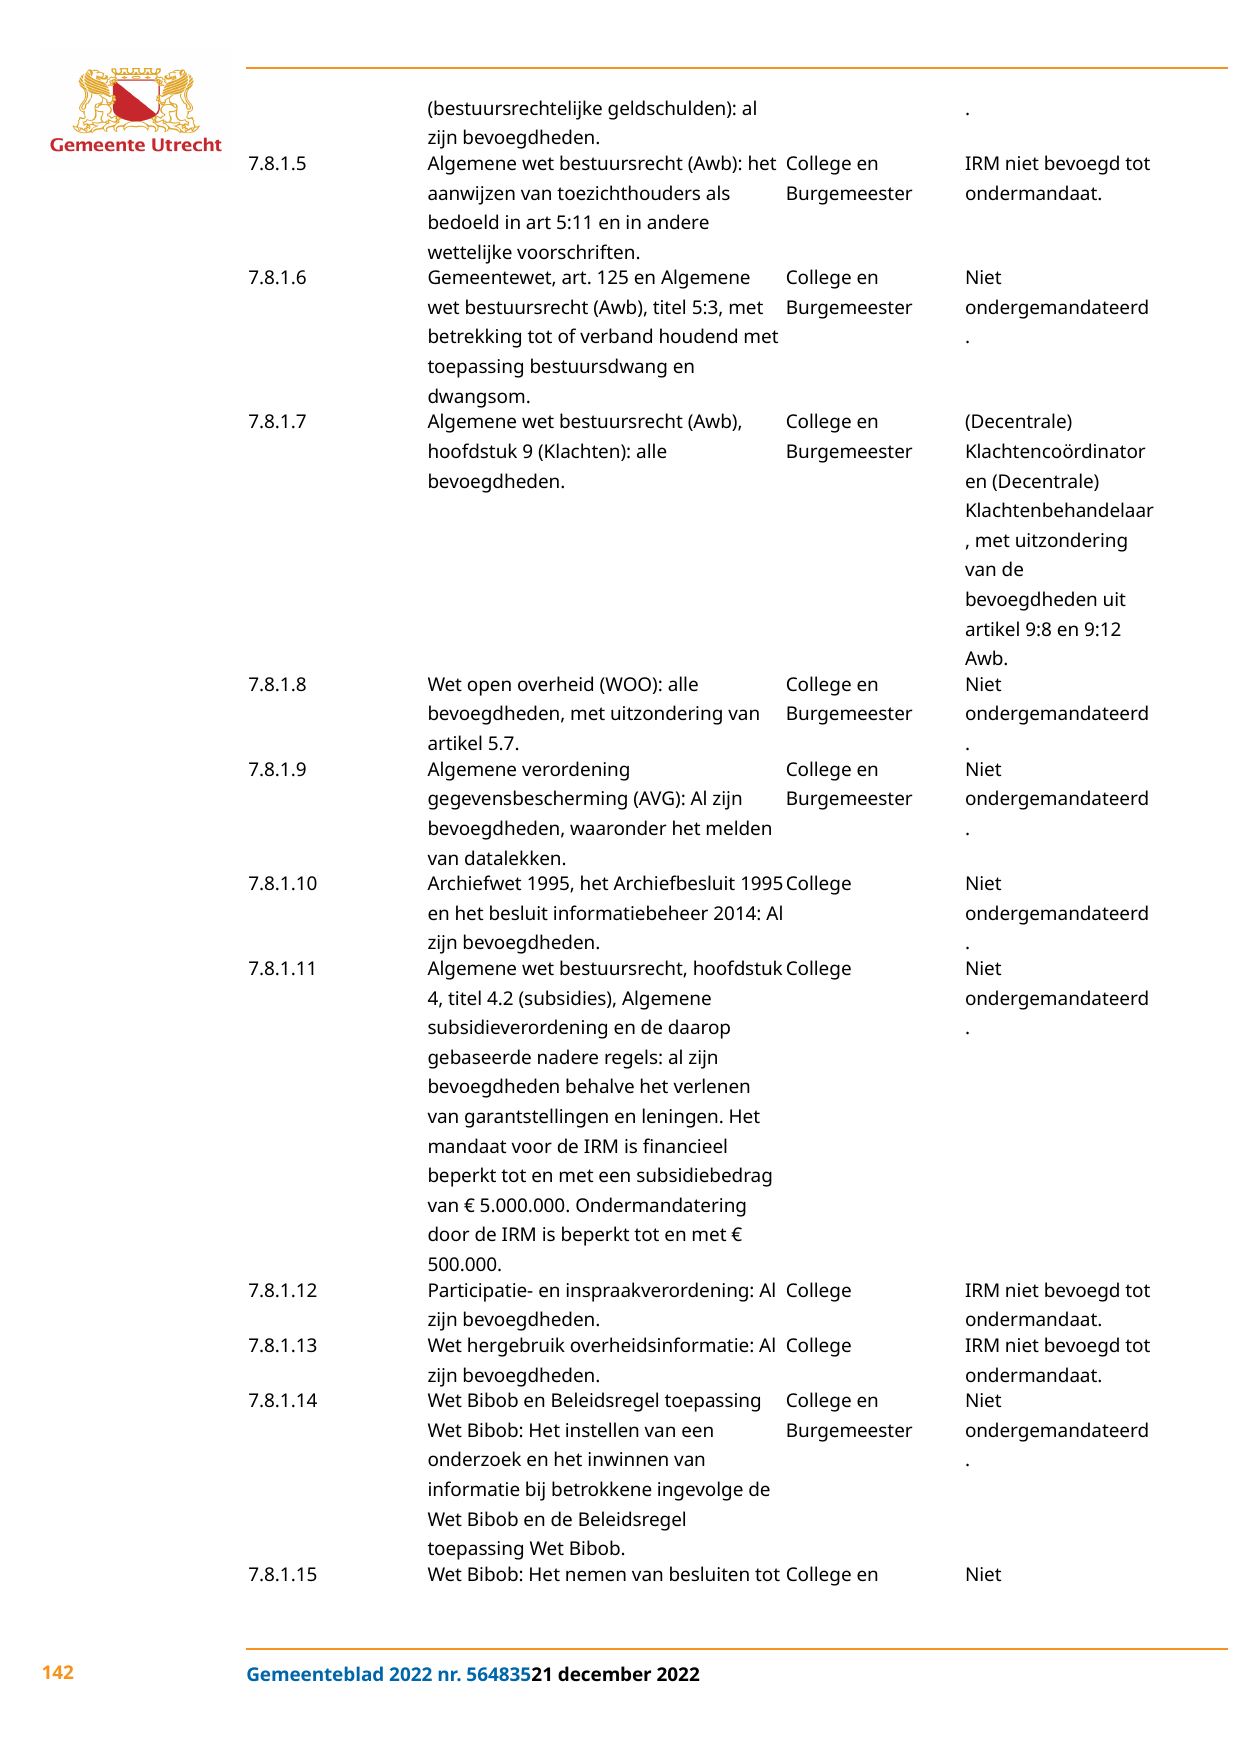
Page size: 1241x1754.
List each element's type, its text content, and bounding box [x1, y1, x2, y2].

table_cell 7.8.1.6 [248, 265, 427, 409]
table_cell Algemene verordening gegevensbescherming (AVG): Al zijn bevoegdheden, waaronder het melden van datalekken. [427, 756, 786, 870]
table_cell IRM niet bevoegd tot ondermandaat. [965, 1332, 1152, 1387]
table_cell Niet ondergemandateerd. [965, 671, 1152, 756]
table_cell College [786, 1332, 965, 1387]
table_cell College en Burgemeester [786, 150, 965, 264]
table_cell 7.8.1.5 [248, 150, 427, 264]
table_cell Wet Bibob en Beleidsregel toepassing Wet Bibob: Het instellen van een onderzoek en het inwinnen van informatie bij betrokkene ingevolge de Wet Bibob en de Beleidsregel toepassing Wet Bibob. [427, 1388, 786, 1561]
table_cell Wet Bibob: Het nemen van besluiten tot [427, 1561, 786, 1587]
table_cell 7.8.1.14 [248, 1388, 427, 1561]
table_cell Niet ondergemandateerd. [965, 955, 1152, 1277]
table_cell Algemene wet bestuursrecht (Awb), hoofdstuk 9 (Klachten): alle bevoegdheden. [427, 409, 786, 671]
table_cell Niet ondergemandateerd. [965, 870, 1152, 955]
table_cell 7.8.1.15 [248, 1561, 427, 1587]
table_cell Niet ondergemandateerd. [965, 756, 1152, 870]
table_cell Wet hergebruik overheidsinformatie: Al zijn bevoegdheden. [427, 1332, 786, 1387]
table_cell College en Burgemeester [786, 756, 965, 870]
table_cell [248, 95, 427, 150]
table_cell Archiefwet 1995, het Archiefbesluit 1995 en het besluit informatiebeheer 2014: Al zijn bevoegdheden. [427, 870, 786, 955]
table_cell Algemene wet bestuursrecht, hoofdstuk 4, titel 4.2 (subsidies), Algemene subsidieverordening en de daarop gebaseerde nadere regels: al zijn bevoegdheden behalve het verlenen van garantstellingen en leningen. Het mandaat voor de IRM is financieel beperkt tot en met een subsidiebedrag van € 5.000.000. Ondermandatering door de IRM is beperkt tot en met € 500.000. [427, 955, 786, 1277]
table_cell Niet ondergemandateerd. [965, 265, 1152, 409]
table_cell 7.8.1.12 [248, 1277, 427, 1332]
table_cell 7.8.1.9 [248, 756, 427, 870]
table_cell Wet open overheid (WOO): alle bevoegdheden, met uitzondering van artikel 5.7. [427, 671, 786, 756]
table_cell . [965, 95, 1152, 150]
table_cell Niet [965, 1561, 1152, 1587]
table_cell College en Burgemeester [786, 265, 965, 409]
table_cell College [786, 1277, 965, 1332]
table_cell Niet ondergemandateerd. [965, 1388, 1152, 1561]
table_cell 7.8.1.7 [248, 409, 427, 671]
table_cell 7.8.1.10 [248, 870, 427, 955]
table_cell Participatie- en inspraakverordening: Al zijn bevoegdheden. [427, 1277, 786, 1332]
table_cell (Decentrale) Klachtencoördinator en (Decentrale) Klachtenbehandelaar, met uitzondering van de bevoegdheden uit artikel 9:8 en 9:12 Awb. [965, 409, 1152, 671]
table_cell 7.8.1.13 [248, 1332, 427, 1387]
table_cell [786, 95, 965, 150]
table_cell Gemeentewet, art. 125 en Algemene wet bestuursrecht (Awb), titel 5:3, met betrekking tot of verband houdend met toepassing bestuursdwang en dwangsom. [427, 265, 786, 409]
table_cell IRM niet bevoegd tot ondermandaat. [965, 150, 1152, 264]
table_cell (bestuursrechtelijke geldschulden): al zijn bevoegdheden. [427, 95, 786, 150]
table_cell 7.8.1.11 [248, 955, 427, 1277]
table_cell 7.8.1.8 [248, 671, 427, 756]
picture [41, 47, 231, 172]
table_cell Algemene wet bestuursrecht (Awb): het aanwijzen van toezichthouders als bedoeld in art 5:11 en in andere wettelijke voorschriften. [427, 150, 786, 264]
table_cell IRM niet bevoegd tot ondermandaat. [965, 1277, 1152, 1332]
table_cell College en Burgemeester [786, 671, 965, 756]
table_cell College en Burgemeester [786, 1388, 965, 1561]
table_cell College en [786, 1561, 965, 1587]
table_cell College [786, 870, 965, 955]
table_cell College en Burgemeester [786, 409, 965, 671]
table_cell College [786, 955, 965, 1277]
